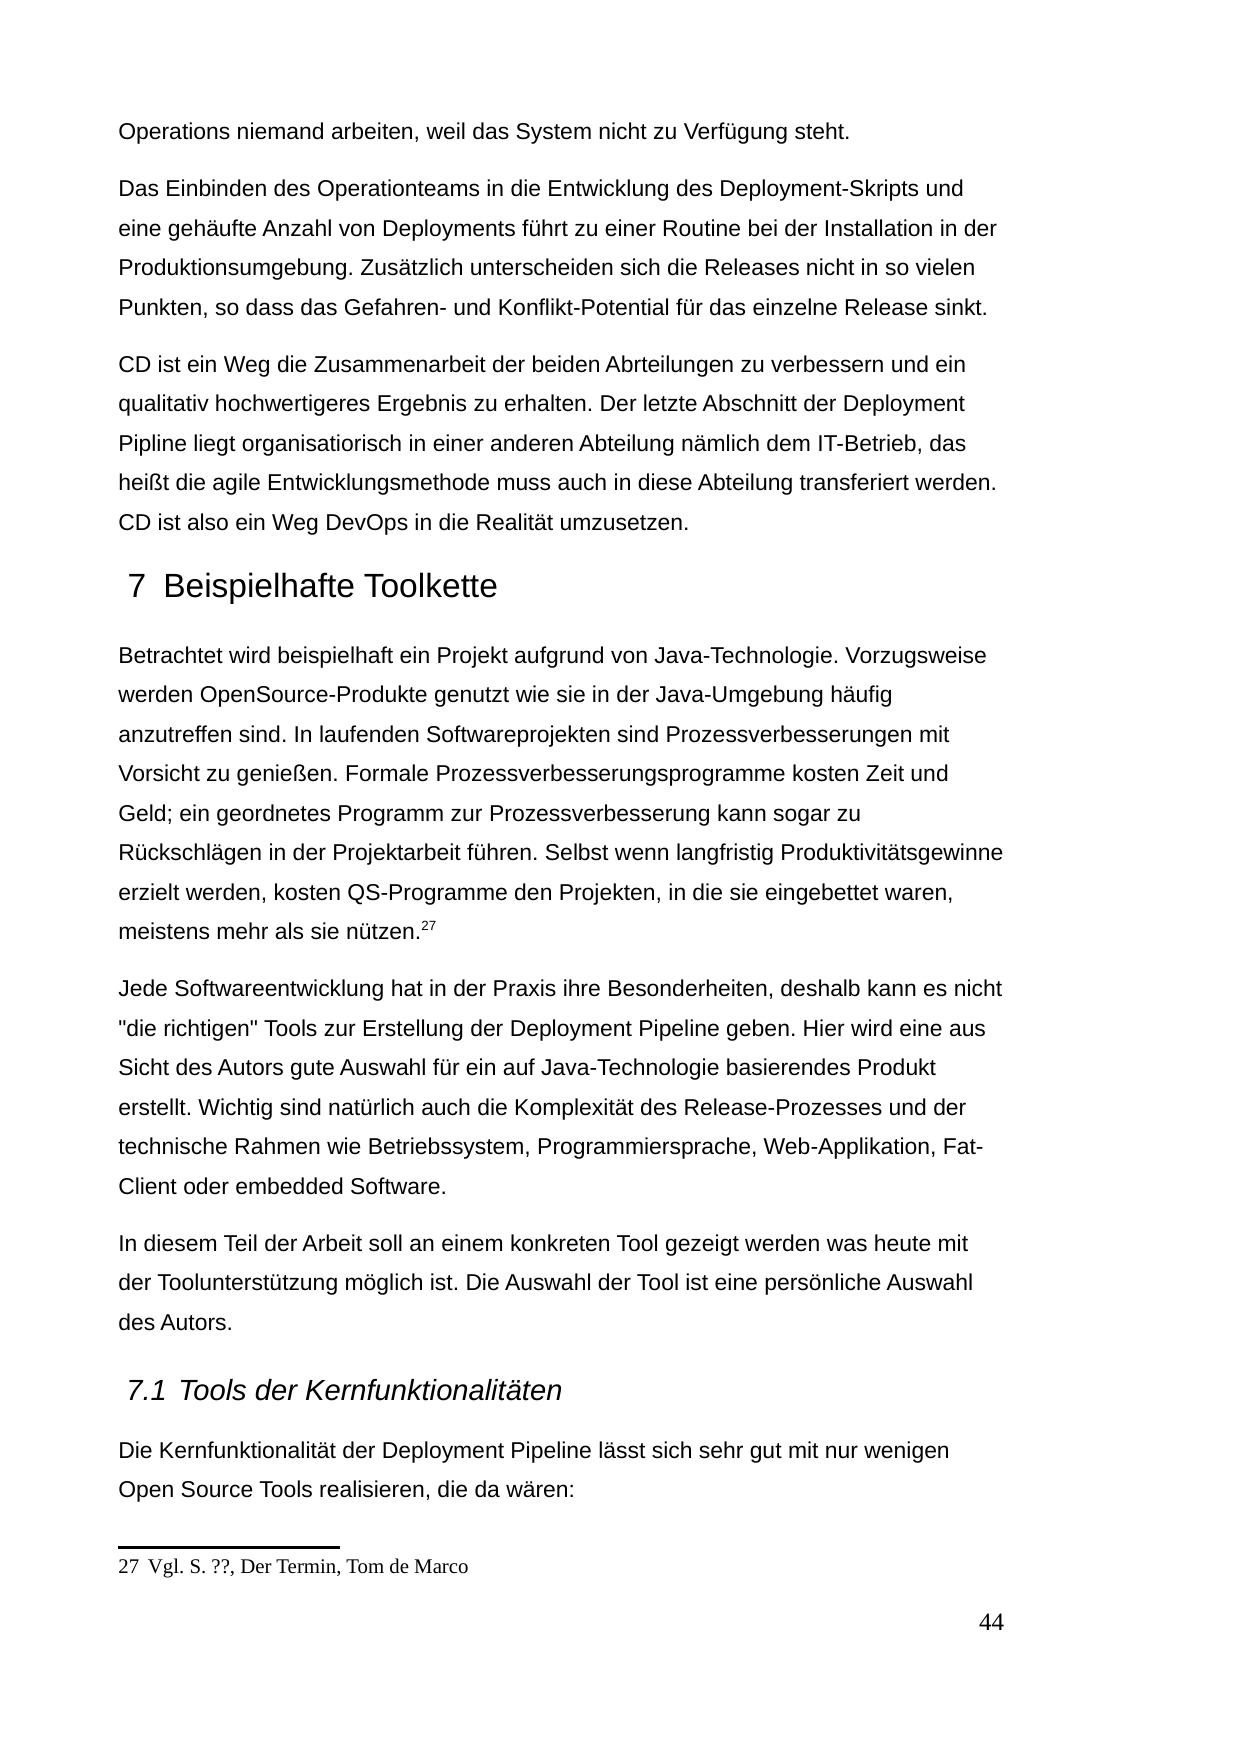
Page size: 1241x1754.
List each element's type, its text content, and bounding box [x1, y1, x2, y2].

text Betrachtet wird beispielhaft ein Projekt aufgrund von Java-Technologie. Vorzugsweise werden OpenSource-Produkte genutzt wie sie in der Java-Umgebung häufig anzutreffen sind. In laufenden Softwareprojekten sind Prozessverbesserungen mit Vorsicht zu genießen. Formale Prozessverbesserungsprogramme kosten Zeit und Geld; ein geordnetes Programm zur Prozessverbesserung kann sogar zu Rückschlägen in der Projektarbeit führen. Selbst wenn langfristig Produktivitätsgewinne erzielt werden, kosten QS-Programme den Projekten, in die sie eingebettet waren, meistens mehr als sie nützen. [118, 642, 1004, 944]
subtitle Beispielhafte Toolkette [118, 566, 1004, 605]
text Vgl. S. ??, Der Termin, Tom de Marco [118, 1553, 1004, 1578]
text Die Kernfunktionalität der Deployment Pipeline lässt sich sehr gut mit nur wenigen Open Source Tools realisieren, die da wären: [118, 1437, 1004, 1503]
text Das Einbinden des Operationteams in die Entwicklung des Deployment-Skripts und eine gehäufte Anzahl von Deployments führt zu einer Routine bei der Installation in der Produktionsumgebung. Zusätzlich unterscheiden sich die Releases nicht in so vielen Punkten, so dass das Gefahren- und Konflikt-Potential für das einzelne Release sinkt. [118, 175, 1004, 320]
subtitle Tools der Kernfunktionalitäten [118, 1373, 1004, 1407]
text Operations niemand arbeiten, weil das System nicht zu Verfügung steht. [118, 118, 1004, 144]
text Jede Softwareentwicklung hat in der Praxis ihre Besonderheiten, deshalb kann es nicht "die richtigen" Tools zur Erstellung der Deployment Pipeline geben. Hier wird eine aus Sicht des Autors gute Auswahl für ein auf Java-Technologie basierendes Produkt erstellt. Wichtig sind natürlich auch die Komplexität des Release-Prozesses und der technische Rahmen wie Betriebssystem, Programmiersprache, Web-Applikation, Fat-Client oder embedded Software. [118, 975, 1004, 1199]
text In diesem Teil der Arbeit soll an einem konkreten Tool gezeigt werden was heute mit der Toolunterstützung möglich ist. Die Auswahl der Tool ist eine persönliche Auswahl des Autors. [118, 1230, 1004, 1335]
text CD ist ein Weg die Zusammenarbeit der beiden Abrteilungen zu verbessern und ein qualitativ hochwertigeres Ergebnis zu erhalten. Der letzte Abschnitt der Deployment Pipline liegt organisatiorisch in einer anderen Abteilung nämlich dem IT-Betrieb, das heißt die agile Entwicklungsmethode muss auch in diese Abteilung transferiert werden. CD ist also ein Weg DevOps in die Realität umzusetzen. [118, 351, 1004, 535]
